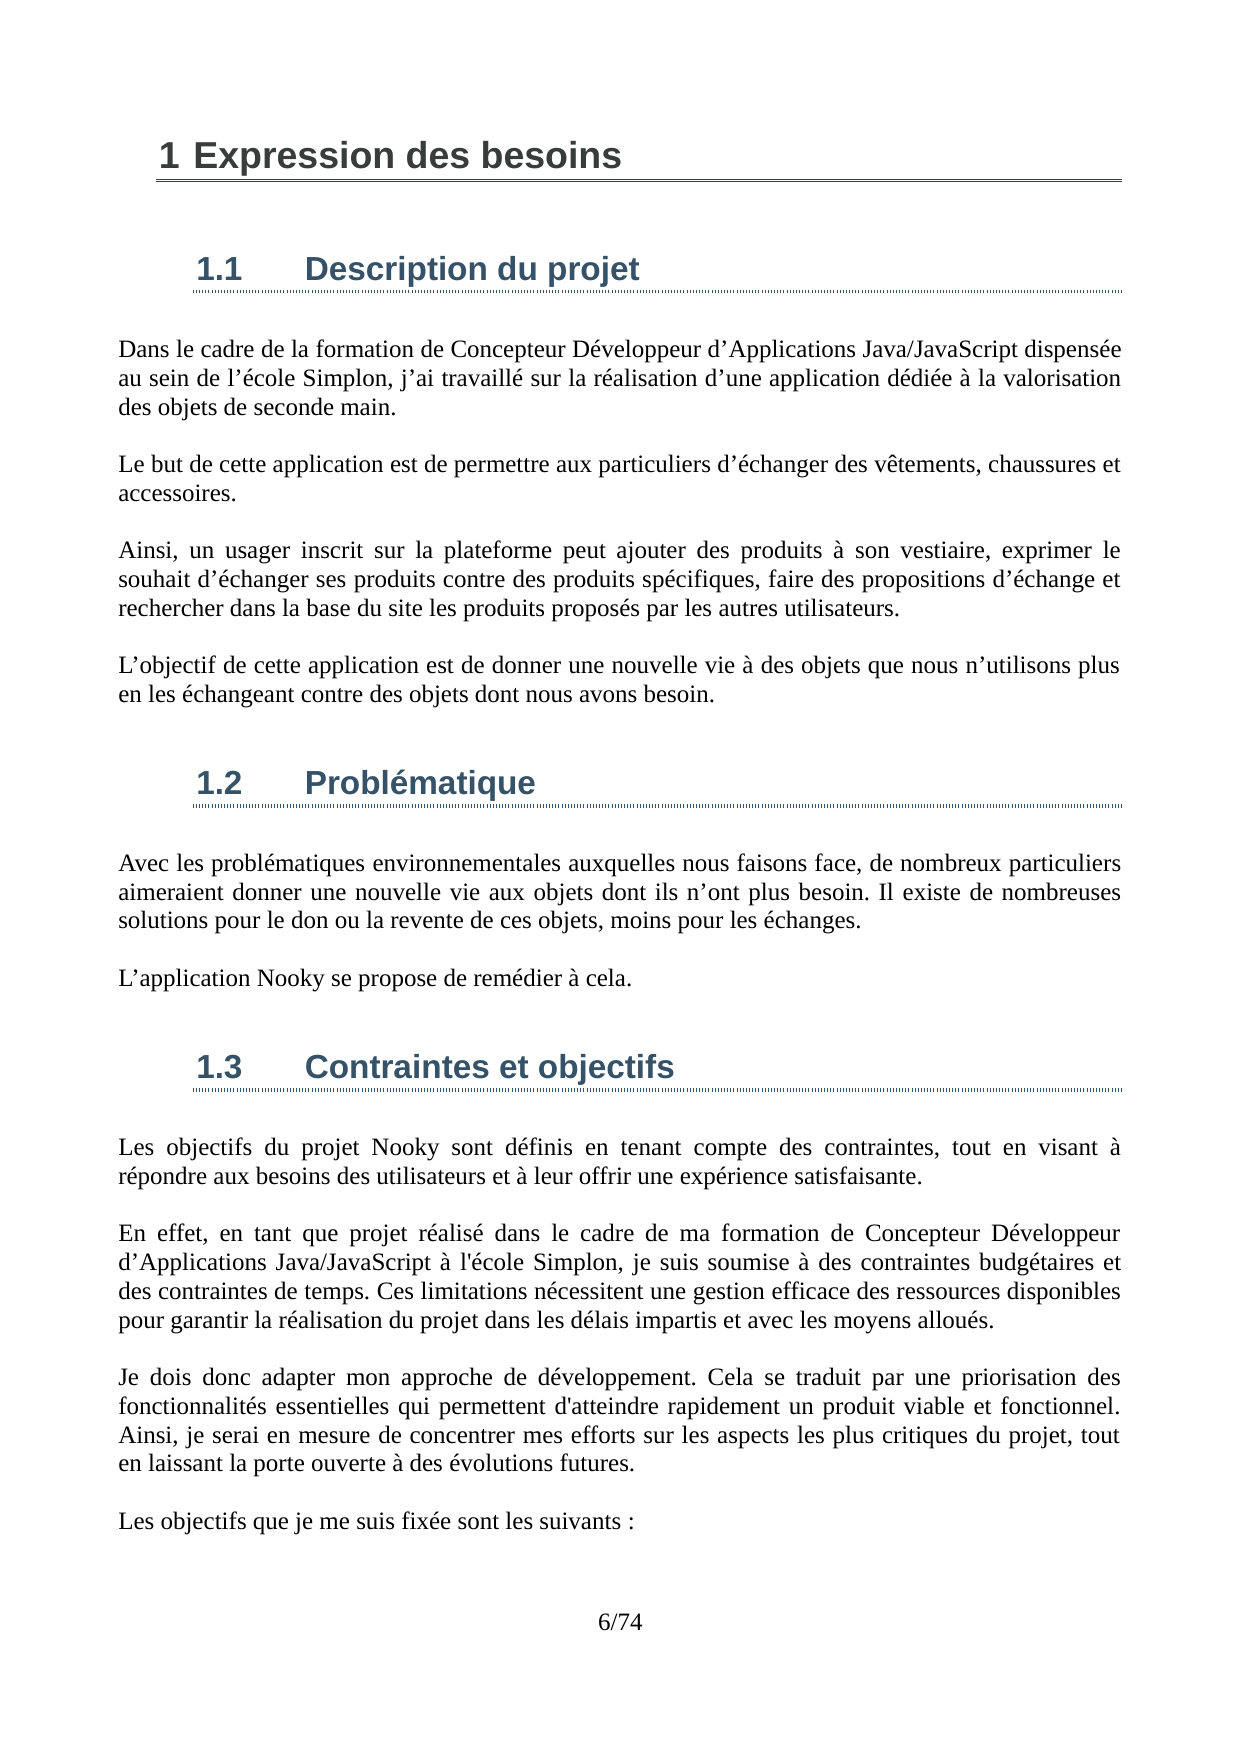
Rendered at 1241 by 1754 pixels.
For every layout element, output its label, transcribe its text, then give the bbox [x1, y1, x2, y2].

text Avec les problématiques environnementales auxquelles nous faisons face, de nombreux particuliers aimeraient donner une nouvelle vie aux objets dont ils n’ont plus besoin. Il existe de nombreuses solutions pour le don ou la revente de ces objets, moins pour les échanges. [118, 848, 1122, 934]
text Le but de cette application est de permettre aux particuliers d’échanger des vêtements, chaussures et accessoires. [118, 449, 1122, 507]
text Les objectifs que je me suis fixée sont les suivants : [118, 1506, 1122, 1535]
text Dans le cadre de la formation de Concepteur Développeur d’Applications Java/JavaScript dispensée au sein de l’école Simplon, j’ai travaillé sur la réalisation d’une application dédiée à la valorisation des objets de seconde main. [118, 334, 1122, 420]
text L’application Nooky se propose de remédier à cela. [118, 963, 1122, 992]
text En effet, en tant que projet réalisé dans le cadre de ma formation de Concepteur Développeur d’Applications Java/JavaScript à l'école Simplon, je suis soumise à des contraintes budgétaires et des contraintes de temps. Ces limitations nécessitent une gestion efficace des ressources disponibles pour garantir la réalisation du projet dans les délais impartis et avec les moyens alloués. [118, 1218, 1122, 1333]
text Ainsi, un usager inscrit sur la plateforme peut ajouter des produits à son vestiaire, exprimer le souhait d’échanger ses produits contre des produits spécifiques, faire des propositions d’échange et rechercher dans la base du site les produits proposés par les autres utilisateurs. [118, 535, 1122, 622]
subtitle Description du projet [193, 246, 1122, 293]
subtitle Problématique [193, 760, 1122, 808]
text L’objectif de cette application est de donner une nouvelle vie à des objets que nous n’utilisons plus en les échangeant contre des objets dont nous avons besoin. [118, 650, 1122, 708]
subtitle Contraintes et objectifs [193, 1044, 1122, 1092]
text Je dois donc adapter mon approche de développement. Cela se traduit par une priorisation des fonctionnalités essentielles qui permettent d'atteindre rapidement un produit viable et fonctionnel. Ainsi, je serai en mesure de concentrer mes efforts sur les aspects les plus critiques du projet, tout en laissant la porte ouverte à des évolutions futures. [118, 1362, 1122, 1477]
subtitle Expression des besoins [156, 130, 1122, 179]
text Les objectifs du projet Nooky sont définis en tenant compte des contraintes, tout en visant à répondre aux besoins des utilisateurs et à leur offrir une expérience satisfaisante. [118, 1132, 1122, 1190]
